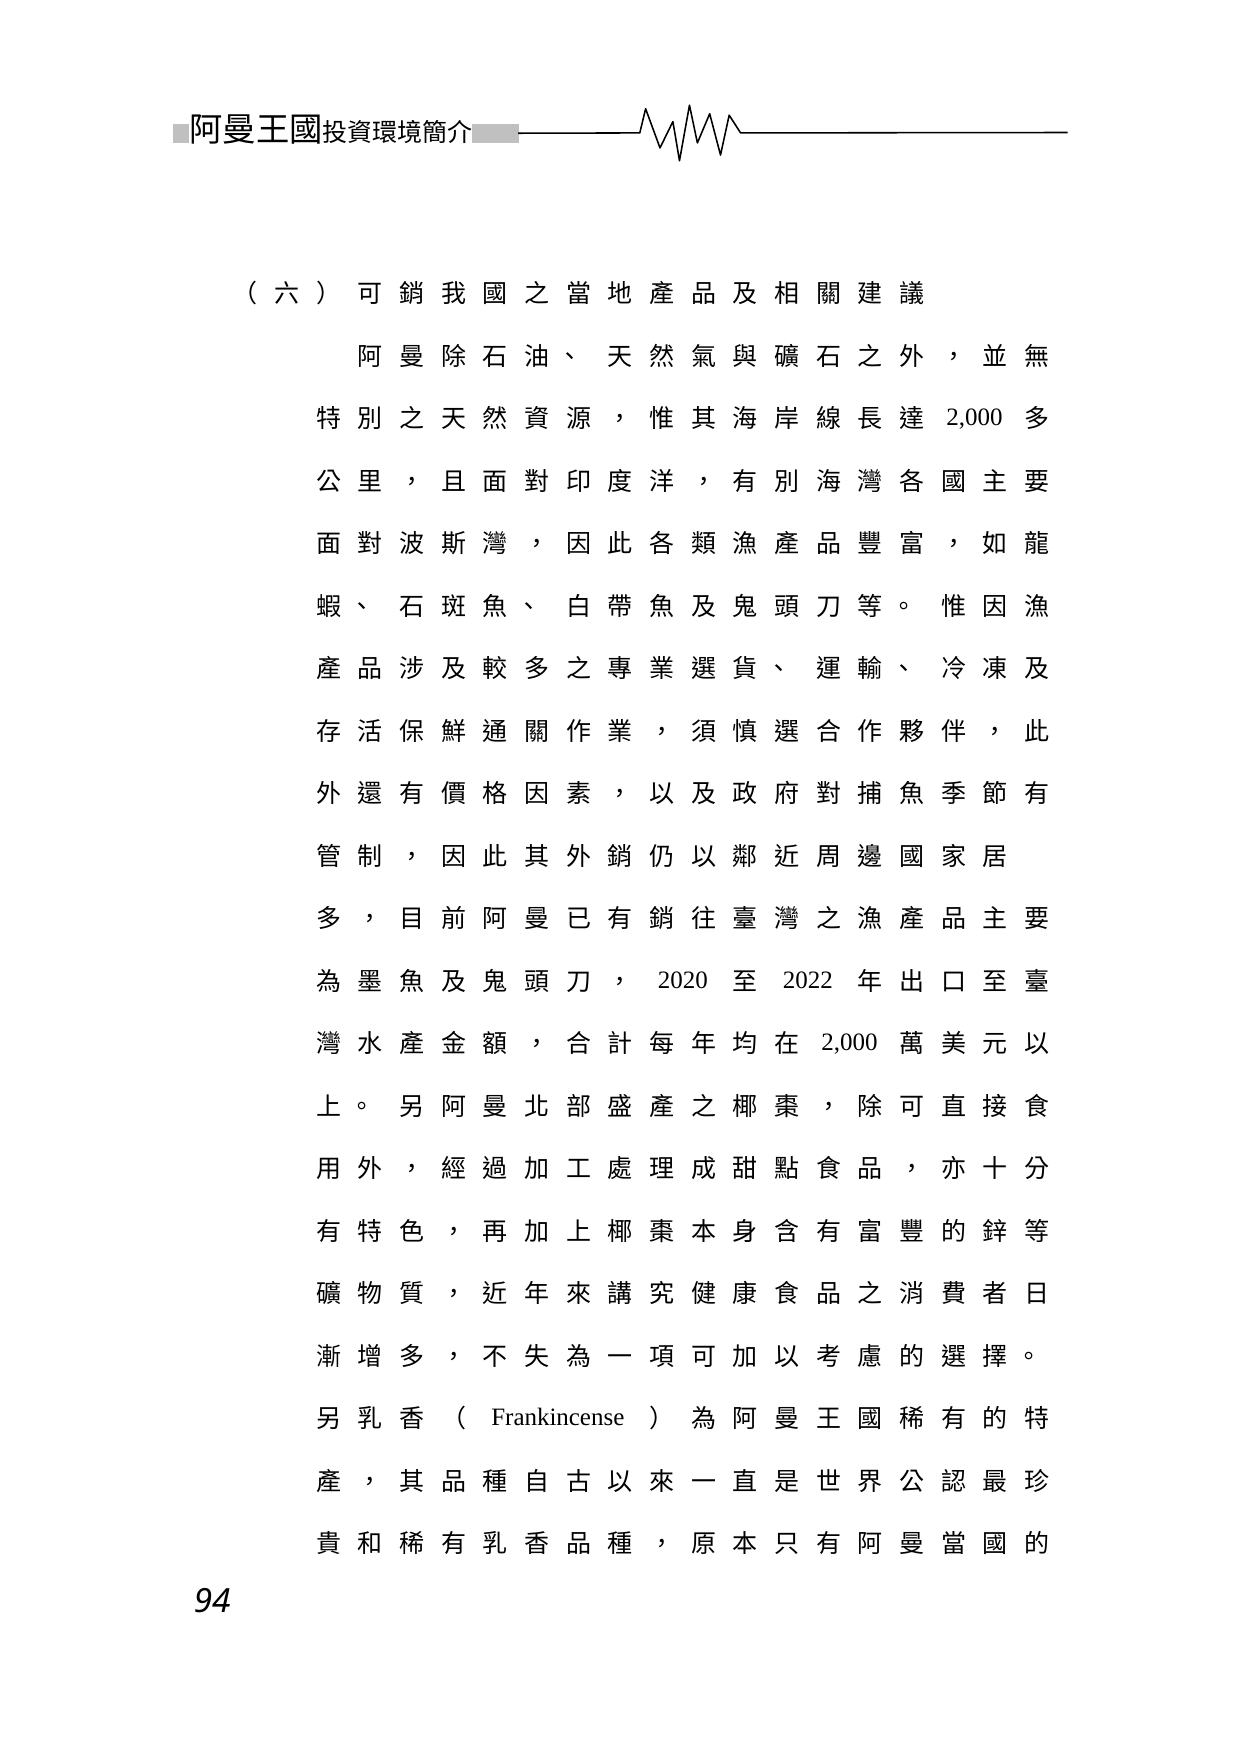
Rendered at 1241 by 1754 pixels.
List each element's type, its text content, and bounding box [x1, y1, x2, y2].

text （六）可銷我國之當地產品及相關建議 [207, 250, 1058, 313]
text 阿曼除石油、天然氣與礦石之外，並無特別之天然資源，惟其海岸線長達2,000多公里，且面對印度洋，有別海灣各國主要面對波斯灣，因此各類漁產品豐富，如龍蝦、石斑魚、白帶魚及鬼頭刀等。惟因漁產品涉及較多之專業選貨、運輸、冷凍及存活保鮮通關作業，須慎選合作夥伴，此外還有價格因素，以及政府對捕魚季節有管制，因此其外銷仍以鄰近周邊國家居多，目前阿曼已有銷往臺灣之漁產品主要為墨魚及鬼頭刀，2020至2022年出口至臺灣水產金額，合計每年均在2,000萬美元以上。另阿曼北部盛產之椰棗，除可直接食用外，經過加工處理成甜點食品，亦十分有特色，再加上椰棗本身含有富豐的鋅等礦物質，近年來講究健康食品之消費者日漸增多，不失為一項可加以考慮的選擇。另乳香（Frankincense）為阿曼王國稀有的特產，其品種自古以來一直是世界公認最珍貴和稀有乳香品種，原本只有阿曼當國的 [281, 313, 1058, 1563]
